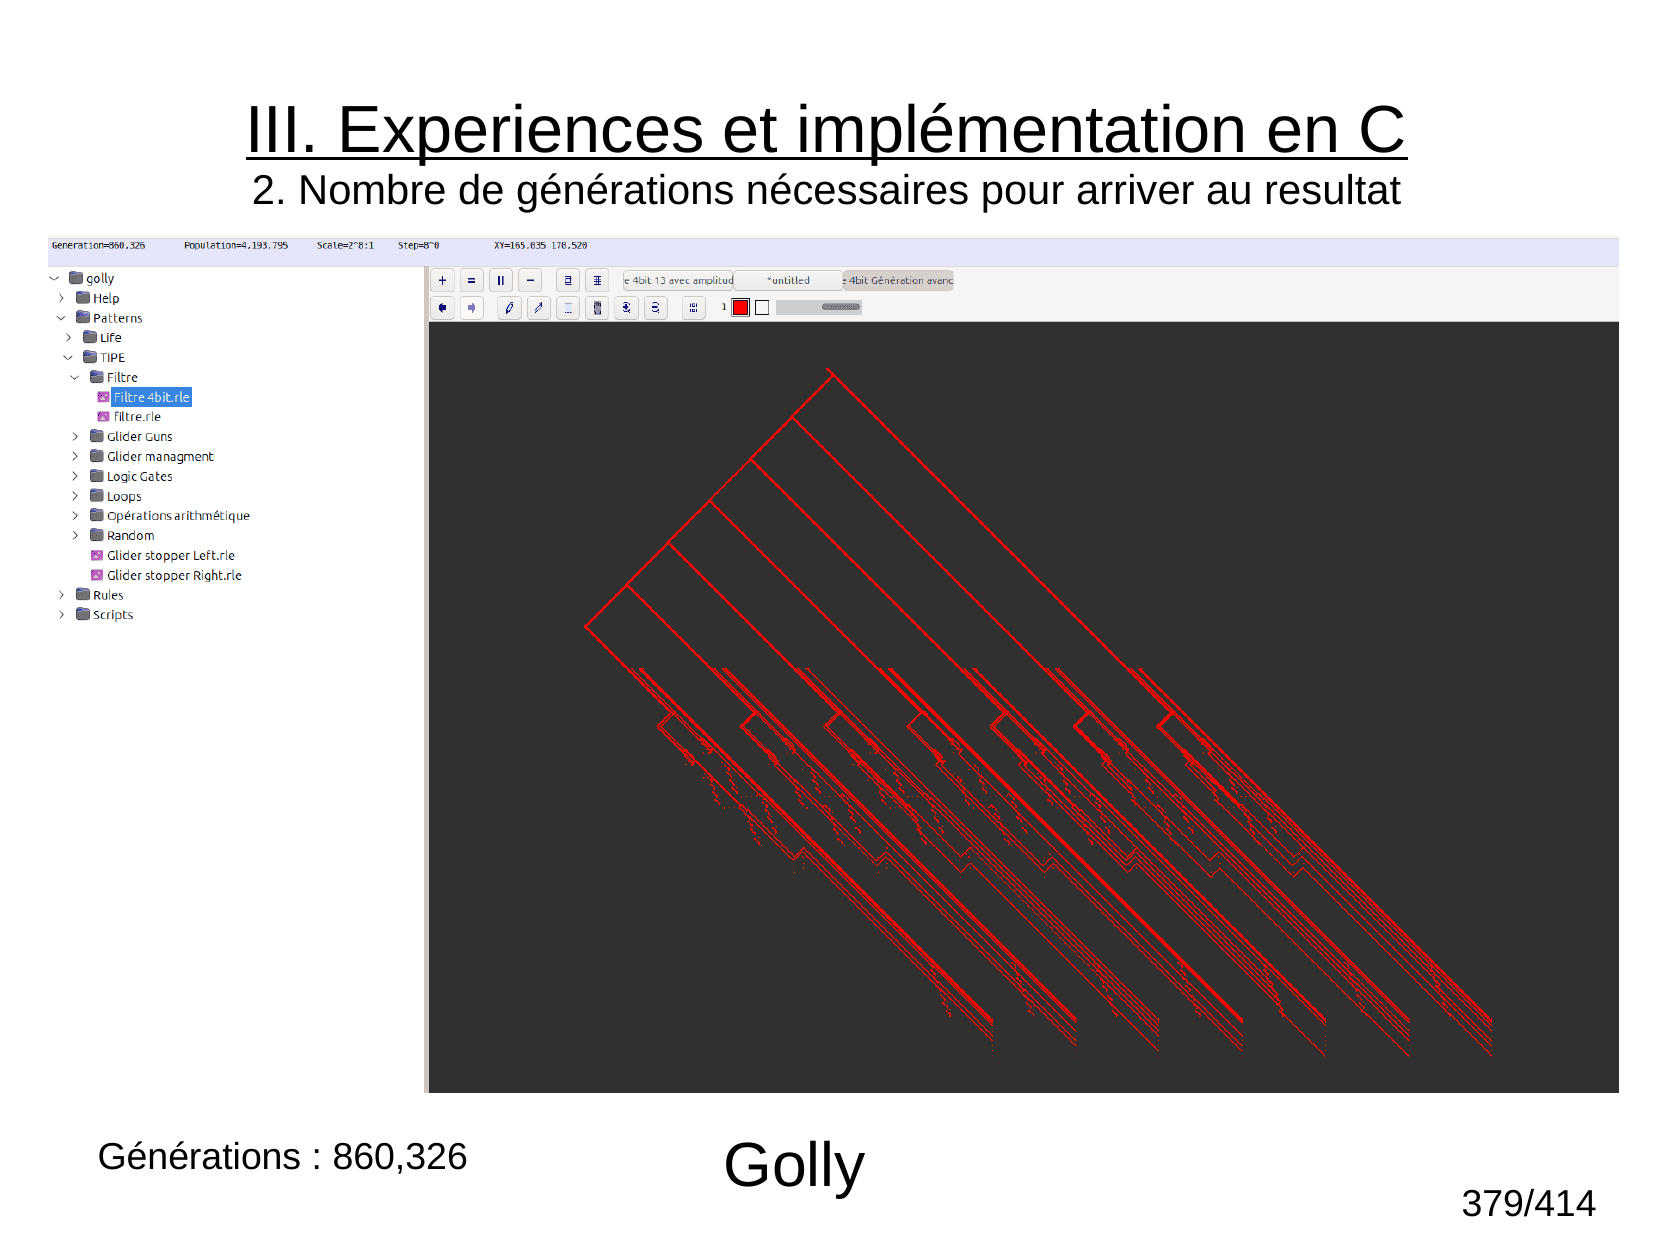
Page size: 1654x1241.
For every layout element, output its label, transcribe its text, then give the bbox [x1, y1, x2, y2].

text_box Golly [708, 1122, 881, 1207]
picture [48, 236, 1619, 1093]
text_box Générations : 860,326 [82, 1127, 484, 1185]
text_box <number>/414 [1446, 1175, 1654, 1233]
title III. Experiences et implémentation en C 2. Nombre de générations nécessaires pour arriver au resultat [82, 49, 1571, 236]
